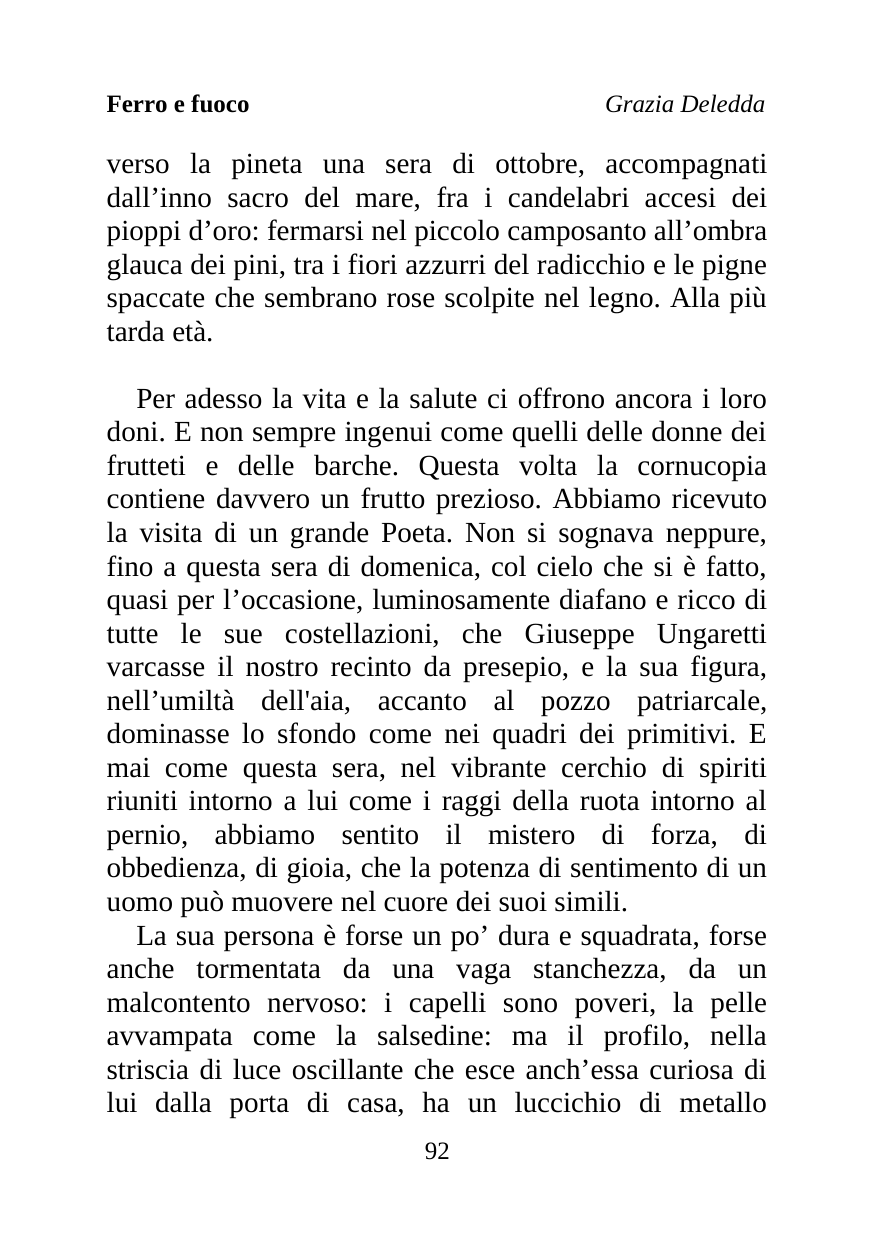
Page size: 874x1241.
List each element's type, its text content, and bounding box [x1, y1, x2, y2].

text Per adesso la vita e la salute ci offrono ancora i loro doni. E non sempre ingenui come quelli delle donne dei frutteti e delle barche. Questa volta la cornucopia contiene davvero un frutto prezioso. Abbiamo ricevuto la visita di un grande Poeta. Non si sognava neppure, fino a questa sera di domenica, col cielo che si è fatto, quasi per l’occasione, luminosamente diafano e ricco di tutte le sue costellazioni, che Giuseppe Ungaretti varcasse il nostro recinto da presepio, e la sua figura, nell’umiltà dell'aia, accanto al pozzo patriarcale, dominasse lo sfondo come nei quadri dei primitivi. E mai come questa sera, nel vibrante cerchio di spiriti riuniti intorno a lui come i raggi della ruota intorno al pernio, abbiamo sentito il mistero di forza, di obbedienza, di gioia, che la potenza di sentimento di un uomo può muovere nel cuore dei suoi simili. [106, 381, 768, 918]
text verso la pineta una sera di ottobre, accompagnati dall’inno sacro del mare, fra i candelabri accesi dei pioppi d’oro: fermarsi nel piccolo camposanto all’ombra glauca dei pini, tra i fiori azzurri del radicchio e le pigne spaccate che sembrano rose scolpite nel legno. Alla più tarda età. [106, 146, 768, 347]
text La sua persona è forse un po’ dura e squadrata, forse anche tormentata da una vaga stanchezza, da un malcontento nervoso: i capelli sono poveri, la pelle avvampata come la salsedine: ma il profilo, nella striscia di luce oscillante che esce anch’essa curiosa di lui dalla porta di casa, ha un luccichio di metallo [106, 918, 768, 1119]
